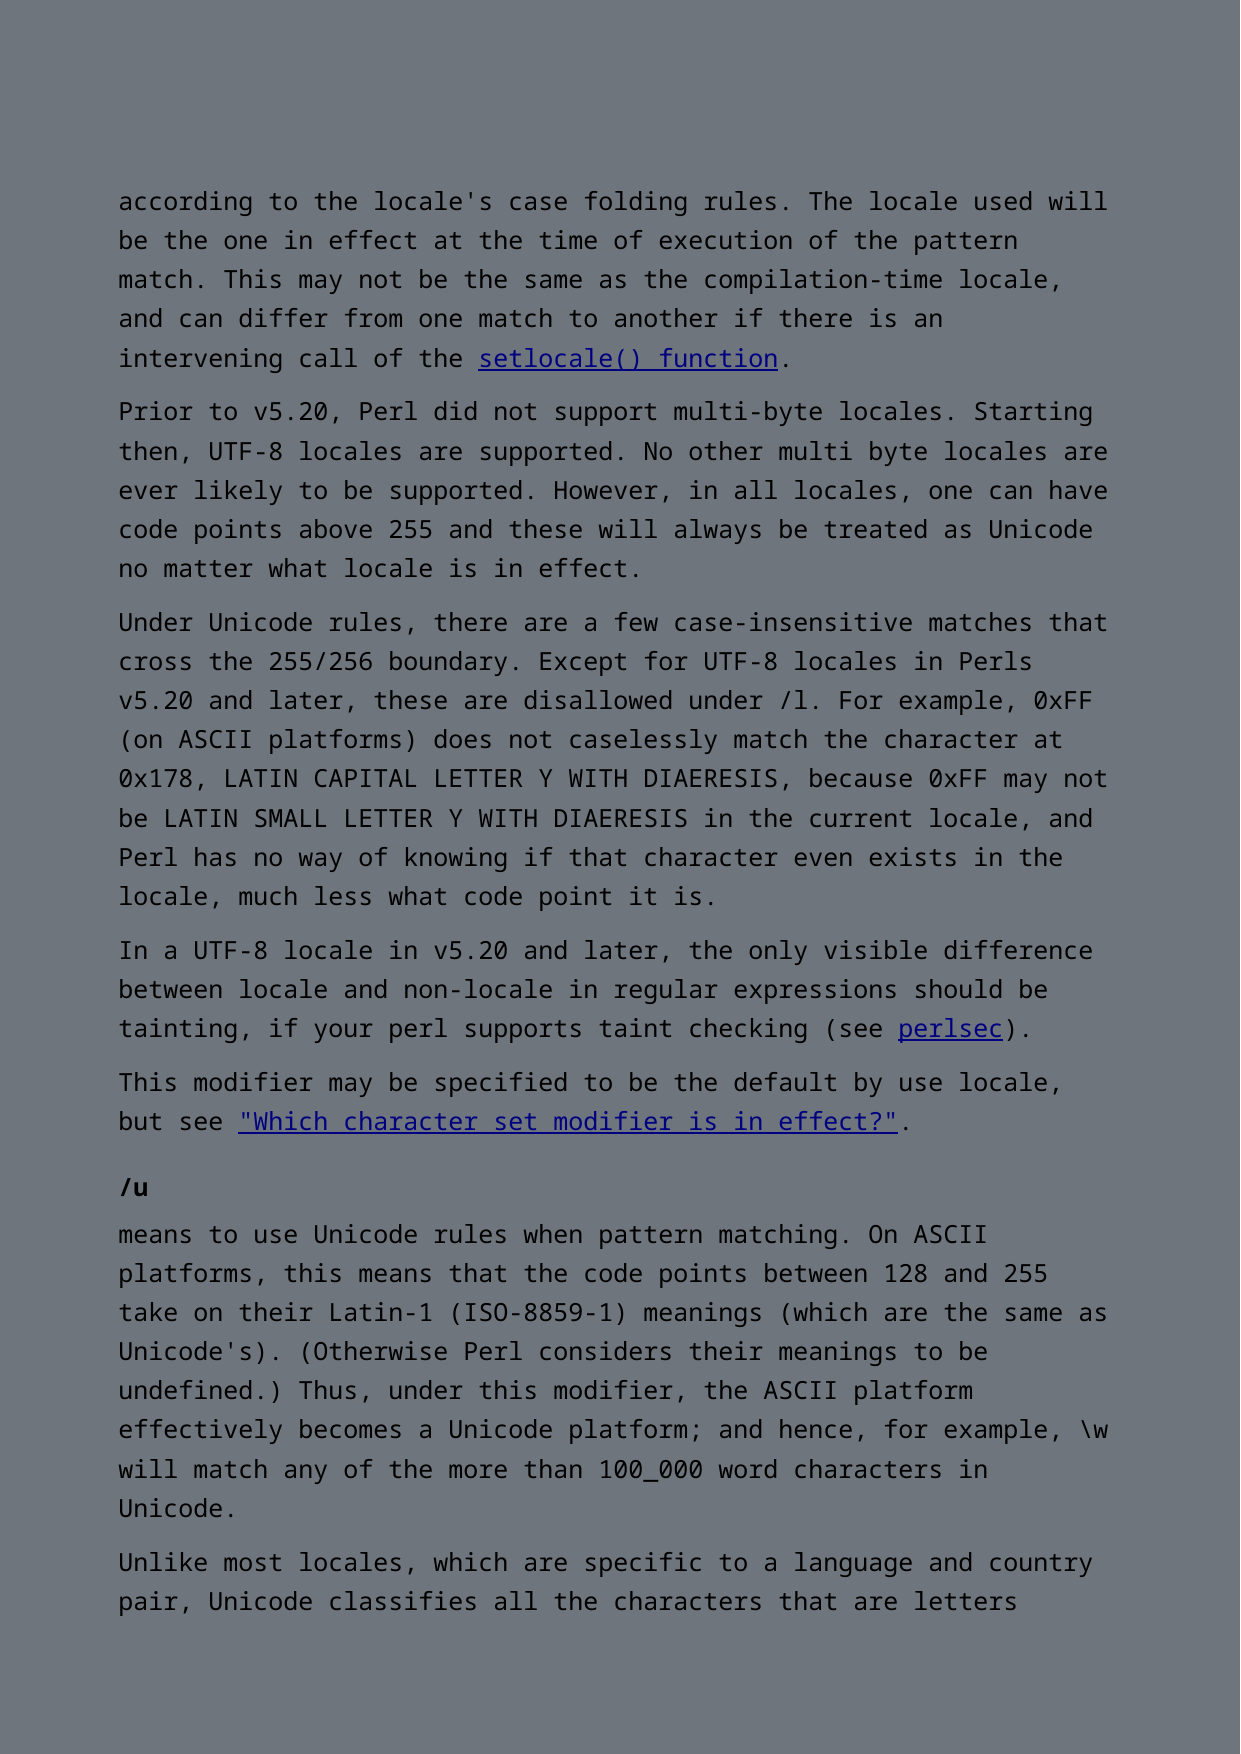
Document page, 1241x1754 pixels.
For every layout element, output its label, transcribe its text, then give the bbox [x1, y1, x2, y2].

text Prior to v5.20, Perl did not support multi-byte locales. Starting then, UTF-8 locales are supported. No other multi byte locales are ever likely to be supported. However, in all locales, one can have code points above 255 and these will always be treated as Unicode no matter what locale is in effect. [118, 394, 1122, 585]
text In a UTF-8 locale in v5.20 and later, the only visible difference between locale and non-locale in regular expressions should be tainting, if your perl supports taint checking (see perlsec). [118, 932, 1122, 1045]
text means to use Unicode rules when pattern matching. On ASCII platforms, this means that the code points between 128 and 255 take on their Latin-1 (ISO-8859-1) meanings (which are the same as Unicode's). (Otherwise Perl considers their meanings to be undefined.) Thus, under this modifier, the ASCII platform effectively becomes a Unicode platform; and hence, for example, \w will match any of the more than 100_000 word characters in Unicode. [118, 1216, 1122, 1524]
text according to the locale's case folding rules. The locale used will be the one in effect at the time of execution of the pattern match. This may not be the same as the compilation-time locale, and can differ from one match to another if there is an intervening call of the setlocale() function. [118, 183, 1122, 374]
text This modifier may be specified to be the default by use locale, but see "Which character set modifier is in effect?". [118, 1064, 1122, 1138]
text Unlike most locales, which are specific to a language and country pair, Unicode classifies all the characters that are letters [118, 1544, 1122, 1617]
subtitle /u [118, 1170, 1122, 1204]
text Under Unicode rules, there are a few case-insensitive matches that cross the 255/256 boundary. Except for UTF-8 locales in Perls v5.20 and later, these are disallowed under /l. For example, 0xFF (on ASCII platforms) does not caselessly match the character at 0x178, LATIN CAPITAL LETTER Y WITH DIAERESIS, because 0xFF may not be LATIN SMALL LETTER Y WITH DIAERESIS in the current locale, and Perl has no way of knowing if that character even exists in the locale, much less what code point it is. [118, 604, 1122, 913]
